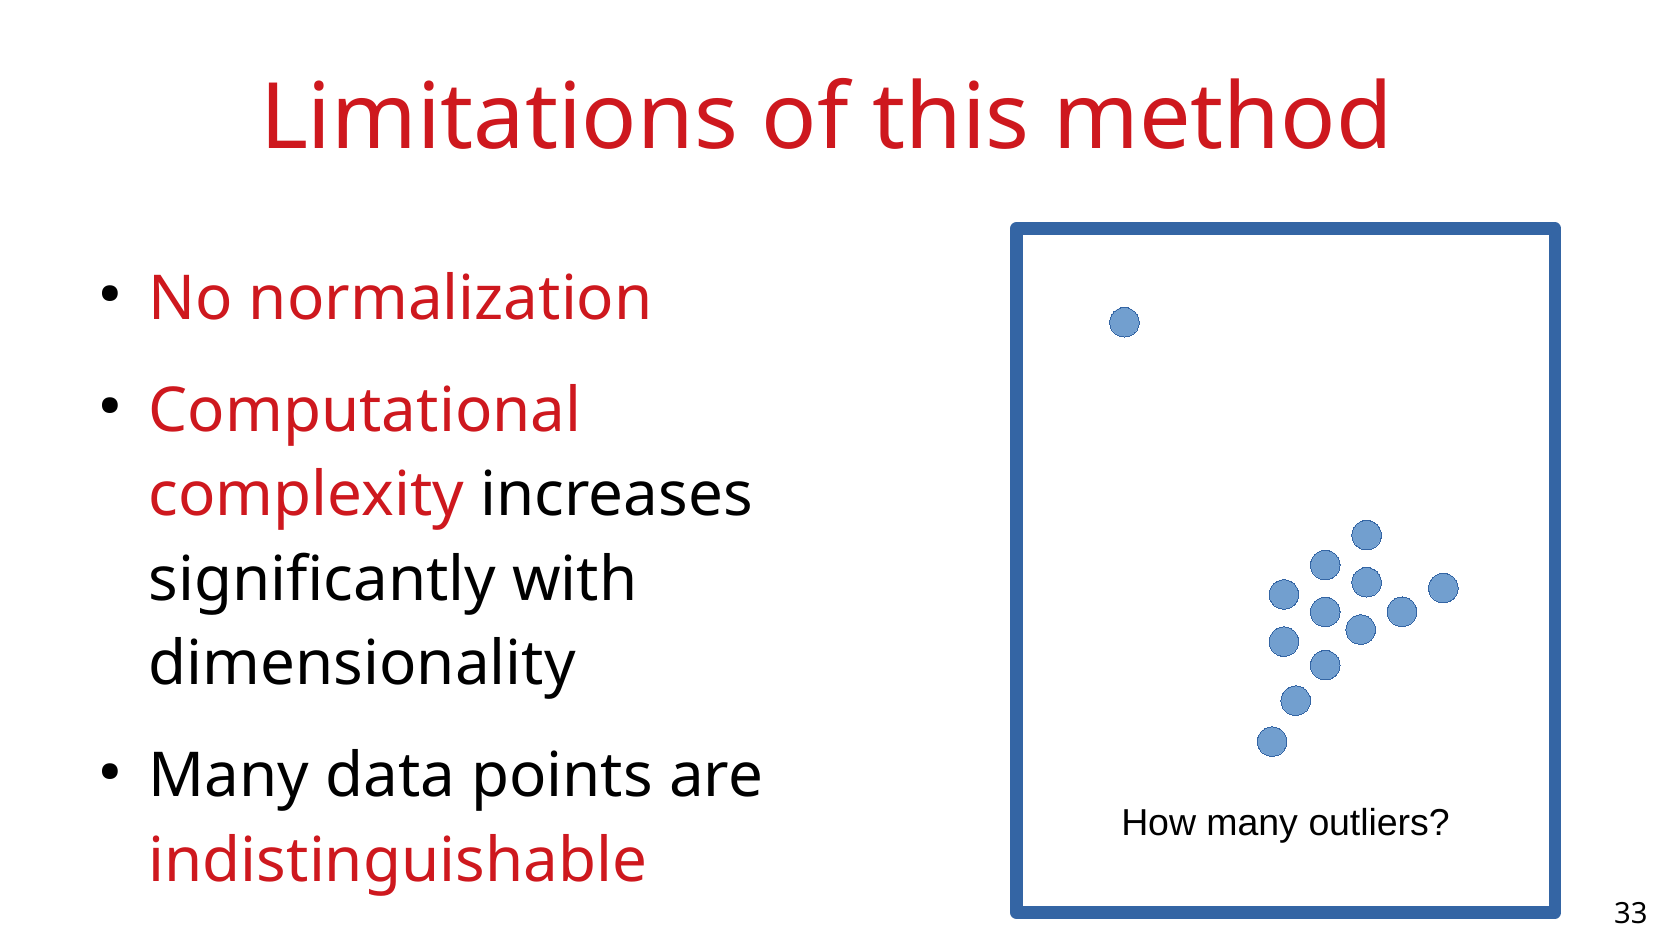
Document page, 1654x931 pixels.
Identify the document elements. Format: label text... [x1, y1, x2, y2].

title Limitations of this method [82, 1, 1571, 226]
list No normalization Computational complexity increases significantly with dimensionality Many data points are indistinguishable [82, 253, 862, 902]
text_box How many outliers? [1016, 228, 1555, 913]
